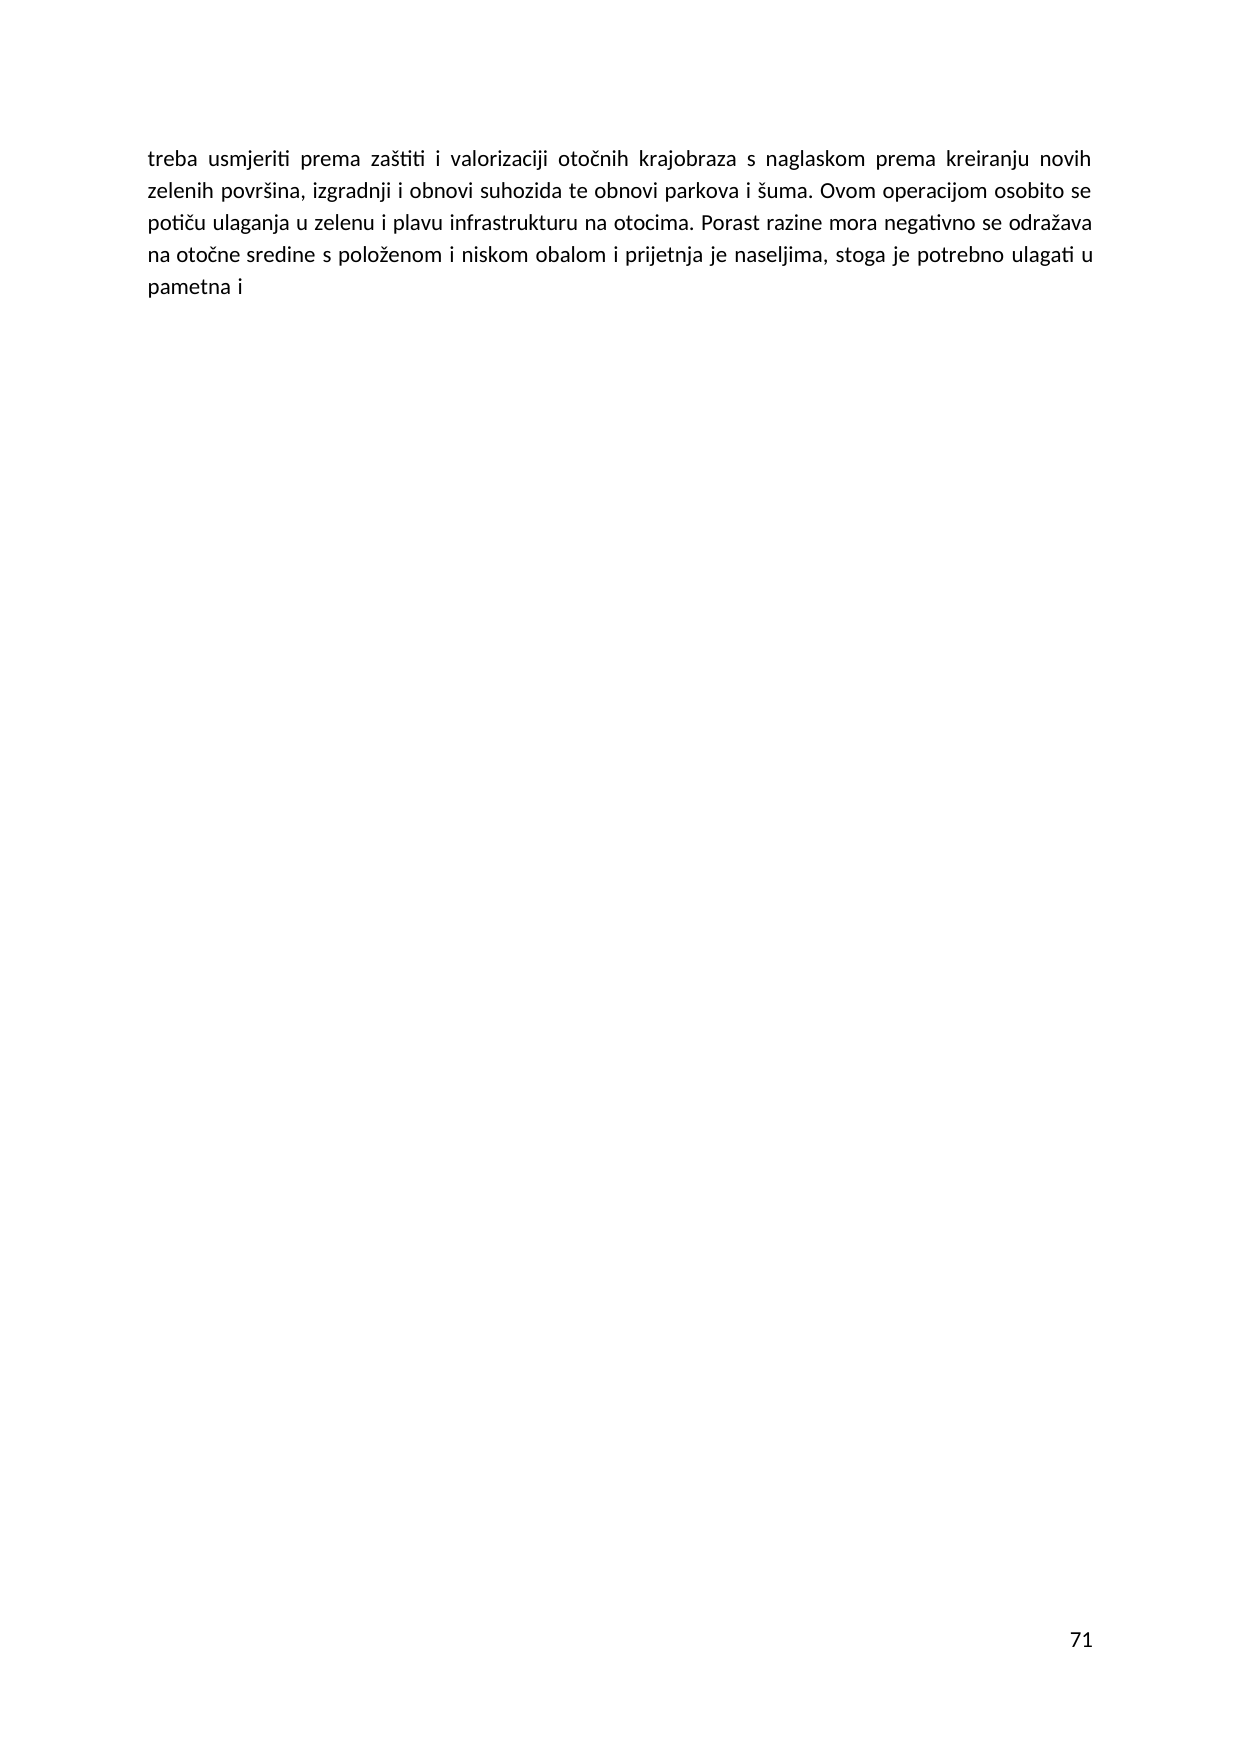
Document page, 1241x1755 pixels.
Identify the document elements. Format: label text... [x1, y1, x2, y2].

text treba usmjeriti prema zaštiti i valorizaciji otočnih krajobraza s naglaskom prema kreiranju novih zelenih površina, izgradnji i obnovi suhozida te obnovi parkova i šuma. Ovom operacijom osobito se potiču ulaganja u zelenu i plavu infrastrukturu na otocima. Porast razine mora negativno se odražava na otočne sredine s položenom i niskom obalom i prijetnja je naseljima, stoga je potrebno ulagati u pametna i [147, 144, 1093, 301]
